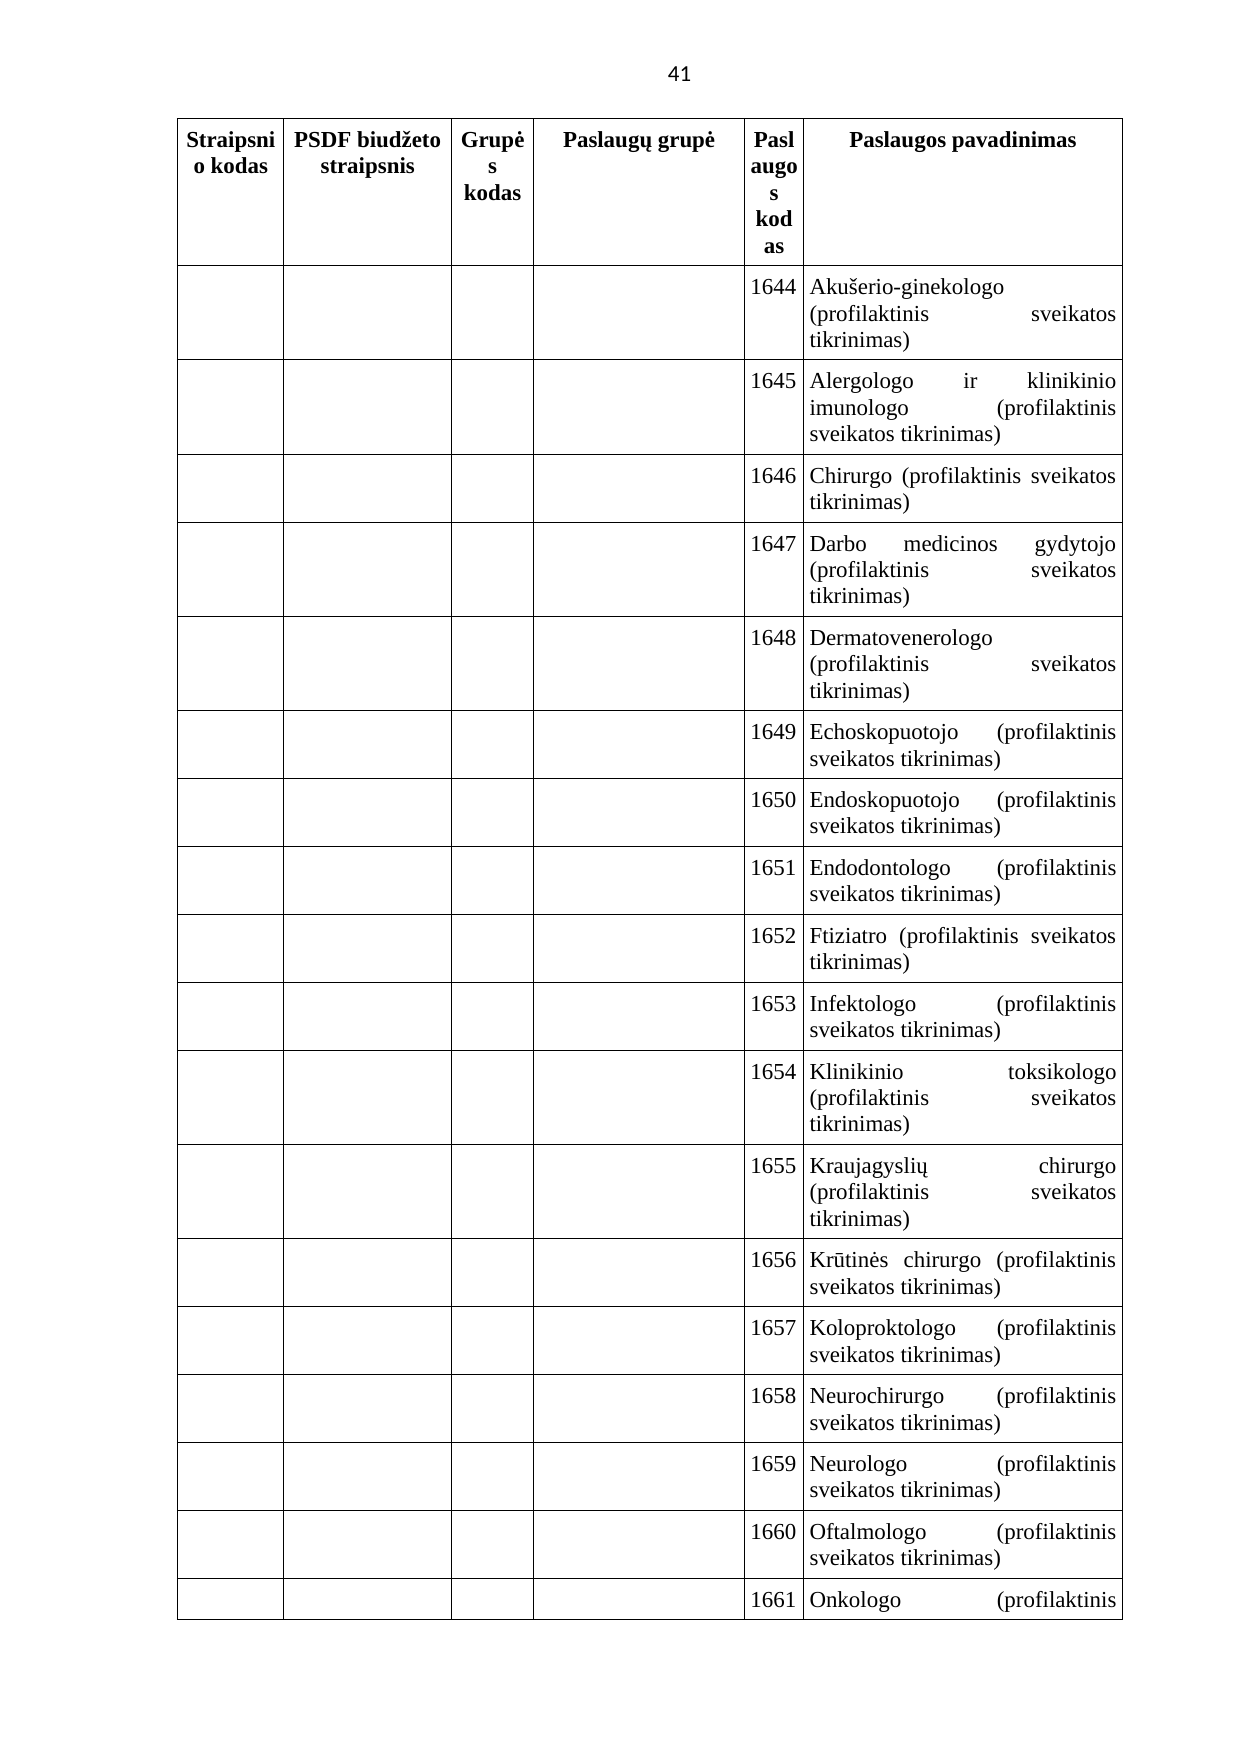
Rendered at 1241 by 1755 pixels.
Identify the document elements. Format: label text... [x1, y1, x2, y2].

table_cell [452, 1145, 533, 1238]
table_cell 1660 [745, 1511, 803, 1578]
table_header Paslaugos pavadinimas [804, 119, 1122, 265]
table_cell [534, 1579, 744, 1619]
table_cell [534, 455, 744, 522]
table_cell [178, 779, 283, 846]
table_cell [452, 617, 533, 710]
table_cell [452, 847, 533, 914]
table_cell 1651 [745, 847, 803, 914]
table_header Grupės kodas [452, 119, 533, 265]
table_cell Krūtinės chirurgo (profilaktinis sveikatos tikrinimas) [804, 1239, 1122, 1306]
table_cell 1659 [745, 1443, 803, 1510]
table_cell Neurologo (profilaktinis sveikatos tikrinimas) [804, 1443, 1122, 1510]
table_cell [284, 847, 451, 914]
table_cell 1653 [745, 983, 803, 1050]
table_cell [534, 523, 744, 616]
table_cell 1658 [745, 1375, 803, 1442]
table_cell [178, 523, 283, 616]
table_cell [284, 1051, 451, 1144]
table_cell [452, 711, 533, 778]
table_cell 1661 [745, 1579, 803, 1619]
table_cell [284, 1307, 451, 1374]
table_cell [284, 1375, 451, 1442]
table_cell Endodontologo (profilaktinis sveikatos tikrinimas) [804, 847, 1122, 914]
table_cell 1654 [745, 1051, 803, 1144]
table_cell [178, 915, 283, 982]
table_header Paslaugų grupė [534, 119, 744, 265]
table_cell [284, 617, 451, 710]
table_cell [284, 983, 451, 1050]
table_cell 1644 [745, 266, 803, 359]
table_cell [178, 1239, 283, 1306]
table_cell Echoskopuotojo (profilaktinis sveikatos tikrinimas) [804, 711, 1122, 778]
table_cell Darbo medicinos gydytojo (profilaktinis sveikatos tikrinimas) [804, 523, 1122, 616]
table_cell [534, 983, 744, 1050]
table_cell [178, 266, 283, 359]
table_cell [452, 983, 533, 1050]
table_cell 1649 [745, 711, 803, 778]
table_cell Onkologo (profilaktinis [804, 1579, 1122, 1619]
table_cell [534, 1511, 744, 1578]
table_cell Infektologo (profilaktinis sveikatos tikrinimas) [804, 983, 1122, 1050]
table_cell [452, 915, 533, 982]
table_cell [178, 1375, 283, 1442]
table_cell 1655 [745, 1145, 803, 1238]
table_cell [452, 1051, 533, 1144]
table_cell [178, 1051, 283, 1144]
table_cell [284, 360, 451, 454]
table_cell [284, 915, 451, 982]
table_cell Kraujagyslių chirurgo (profilaktinis sveikatos tikrinimas) [804, 1145, 1122, 1238]
table_header Paslaugos kodas [745, 119, 803, 265]
table_cell 1648 [745, 617, 803, 710]
table_cell Oftalmologo (profilaktinis sveikatos tikrinimas) [804, 1511, 1122, 1578]
table_cell [534, 617, 744, 710]
table_cell [452, 1375, 533, 1442]
table_cell [178, 1579, 283, 1619]
table_cell [534, 1375, 744, 1442]
table_cell Alergologo ir klinikinio imunologo (profilaktinis sveikatos tikrinimas) [804, 360, 1122, 454]
table_cell [284, 1239, 451, 1306]
table_cell [284, 1579, 451, 1619]
table_cell [178, 1511, 283, 1578]
table_cell Klinikinio toksikologo (profilaktinis sveikatos tikrinimas) [804, 1051, 1122, 1144]
table_cell [178, 1443, 283, 1510]
table_cell [284, 523, 451, 616]
table_cell [284, 455, 451, 522]
table_cell [452, 1511, 533, 1578]
table_cell [452, 1239, 533, 1306]
table_cell [534, 779, 744, 846]
table_cell [284, 711, 451, 778]
table_cell [284, 1443, 451, 1510]
table_cell Neurochirurgo (profilaktinis sveikatos tikrinimas) [804, 1375, 1122, 1442]
table_cell 1657 [745, 1307, 803, 1374]
table_cell [534, 1307, 744, 1374]
table_header PSDF biudžeto straipsnis [284, 119, 451, 265]
table_cell [534, 915, 744, 982]
table_cell [452, 779, 533, 846]
table_cell Akušerio-ginekologo (profilaktinis sveikatos tikrinimas) [804, 266, 1122, 359]
table_cell 1652 [745, 915, 803, 982]
table_cell [534, 711, 744, 778]
table_cell [534, 1145, 744, 1238]
table_cell [284, 1511, 451, 1578]
table_cell 1645 [745, 360, 803, 454]
table_cell Endoskopuotojo (profilaktinis sveikatos tikrinimas) [804, 779, 1122, 846]
table_cell Dermatovenerologo (profilaktinis sveikatos tikrinimas) [804, 617, 1122, 710]
table_cell [534, 266, 744, 359]
table_cell 1650 [745, 779, 803, 846]
table_cell Chirurgo (profilaktinis sveikatos tikrinimas) [804, 455, 1122, 522]
table_cell [452, 523, 533, 616]
table_cell [534, 847, 744, 914]
table_cell Ftiziatro (profilaktinis sveikatos tikrinimas) [804, 915, 1122, 982]
table_cell Koloproktologo (profilaktinis sveikatos tikrinimas) [804, 1307, 1122, 1374]
table_cell [452, 1579, 533, 1619]
table_cell [284, 1145, 451, 1238]
table_cell [452, 360, 533, 454]
table_cell [178, 847, 283, 914]
table_cell [452, 266, 533, 359]
table_cell [534, 1051, 744, 1144]
table_cell [178, 983, 283, 1050]
table_cell [534, 1239, 744, 1306]
table_cell [534, 1443, 744, 1510]
table_cell [178, 360, 283, 454]
table_cell [284, 266, 451, 359]
table_cell [178, 455, 283, 522]
table_cell 1646 [745, 455, 803, 522]
table_cell [534, 360, 744, 454]
table_cell [178, 1307, 283, 1374]
table_cell [452, 455, 533, 522]
table_cell [178, 1145, 283, 1238]
table_cell [452, 1307, 533, 1374]
table_header Straipsnio kodas [178, 119, 283, 265]
table_cell [452, 1443, 533, 1510]
table_cell 1656 [745, 1239, 803, 1306]
table_cell [178, 711, 283, 778]
table_cell [178, 617, 283, 710]
table_cell [284, 779, 451, 846]
table_cell 1647 [745, 523, 803, 616]
